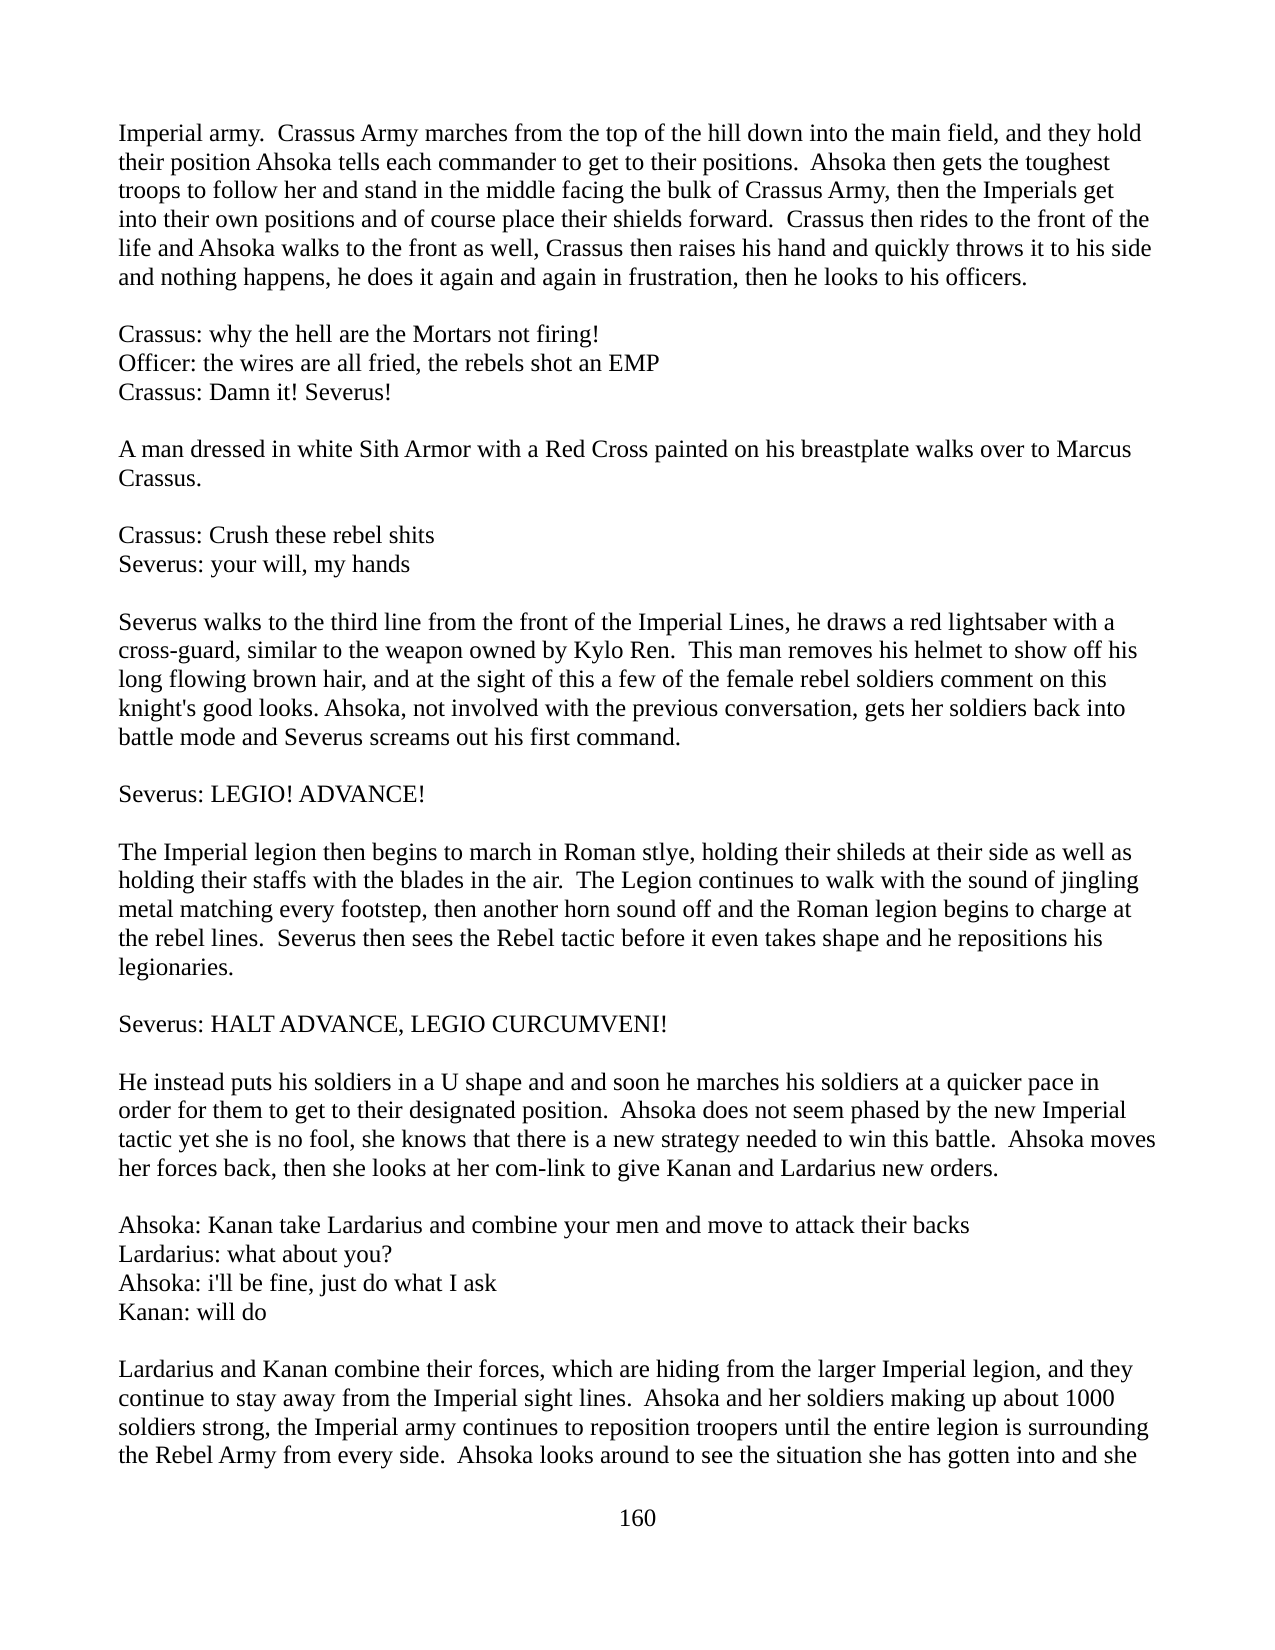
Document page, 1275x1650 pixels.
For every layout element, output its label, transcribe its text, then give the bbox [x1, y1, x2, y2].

text Imperial army. Crassus Army marches from the top of the hill down into the main field, and they hold their position Ahsoka tells each commander to get to their positions. Ahsoka then gets the toughest troops to follow her and stand in the middle facing the bulk of Crassus Army, then the Imperials get into their own positions and of course place their shields forward. Crassus then rides to the front of the life and Ahsoka walks to the front as well, Crassus then raises his hand and quickly throws it to his side and nothing happens, he does it again and again in frustration, then he looks to his officers. [118, 118, 1157, 291]
text Lardarius: what about you? [118, 1239, 1157, 1268]
text Kanan: will do [118, 1297, 1157, 1326]
text Severus: your will, my hands [118, 549, 1157, 578]
text Crassus: Damn it! Severus! [118, 377, 1157, 406]
text Severus: LEGIO! ADVANCE! [118, 779, 1157, 808]
text He instead puts his soldiers in a U shape and and soon he marches his soldiers at a quicker pace in order for them to get to their designated position. Ahsoka does not seem phased by the new Imperial tactic yet she is no fool, she knows that there is a new strategy needed to win this battle. Ahsoka moves her forces back, then she looks at her com-link to give Kanan and Lardarius new orders. [118, 1067, 1157, 1182]
text Crassus: why the hell are the Mortars not firing! [118, 319, 1157, 348]
text A man dressed in white Sith Armor with a Red Cross painted on his breastplate walks over to Marcus Crassus. [118, 434, 1157, 492]
text Severus walks to the third line from the front of the Imperial Lines, he draws a red lightsaber with a cross-guard, similar to the weapon owned by Kylo Ren. This man removes his helmet to show off his long flowing brown hair, and at the sight of this a few of the female rebel soldiers comment on this knight's good looks. Ahsoka, not involved with the previous conversation, gets her soldiers back into battle mode and Severus screams out his first command. [118, 607, 1157, 751]
text Lardarius and Kanan combine their forces, which are hiding from the larger Imperial legion, and they continue to stay away from the Imperial sight lines. Ahsoka and her soldiers making up about 1000 soldiers strong, the Imperial army continues to reposition troopers until the entire legion is surrounding the Rebel Army from every side. Ahsoka looks around to see the situation she has gotten into and she [118, 1354, 1157, 1469]
text Ahsoka: Kanan take Lardarius and combine your men and move to attack their backs [118, 1211, 1157, 1239]
text Severus: HALT ADVANCE, LEGIO CURCUMVENI! [118, 1009, 1157, 1038]
text Crassus: Crush these rebel shits [118, 521, 1157, 549]
text The Imperial legion then begins to march in Roman stlye, holding their shileds at their side as well as holding their staffs with the blades in the air. The Legion continues to walk with the sound of jingling metal matching every footstep, then another horn sound off and the Roman legion begins to charge at the rebel lines. Severus then sees the Rebel tactic before it even takes shape and he repositions his legionaries. [118, 837, 1157, 981]
text Ahsoka: i'll be fine, just do what I ask [118, 1268, 1157, 1297]
text Officer: the wires are all fried, the rebels shot an EMP [118, 348, 1157, 377]
